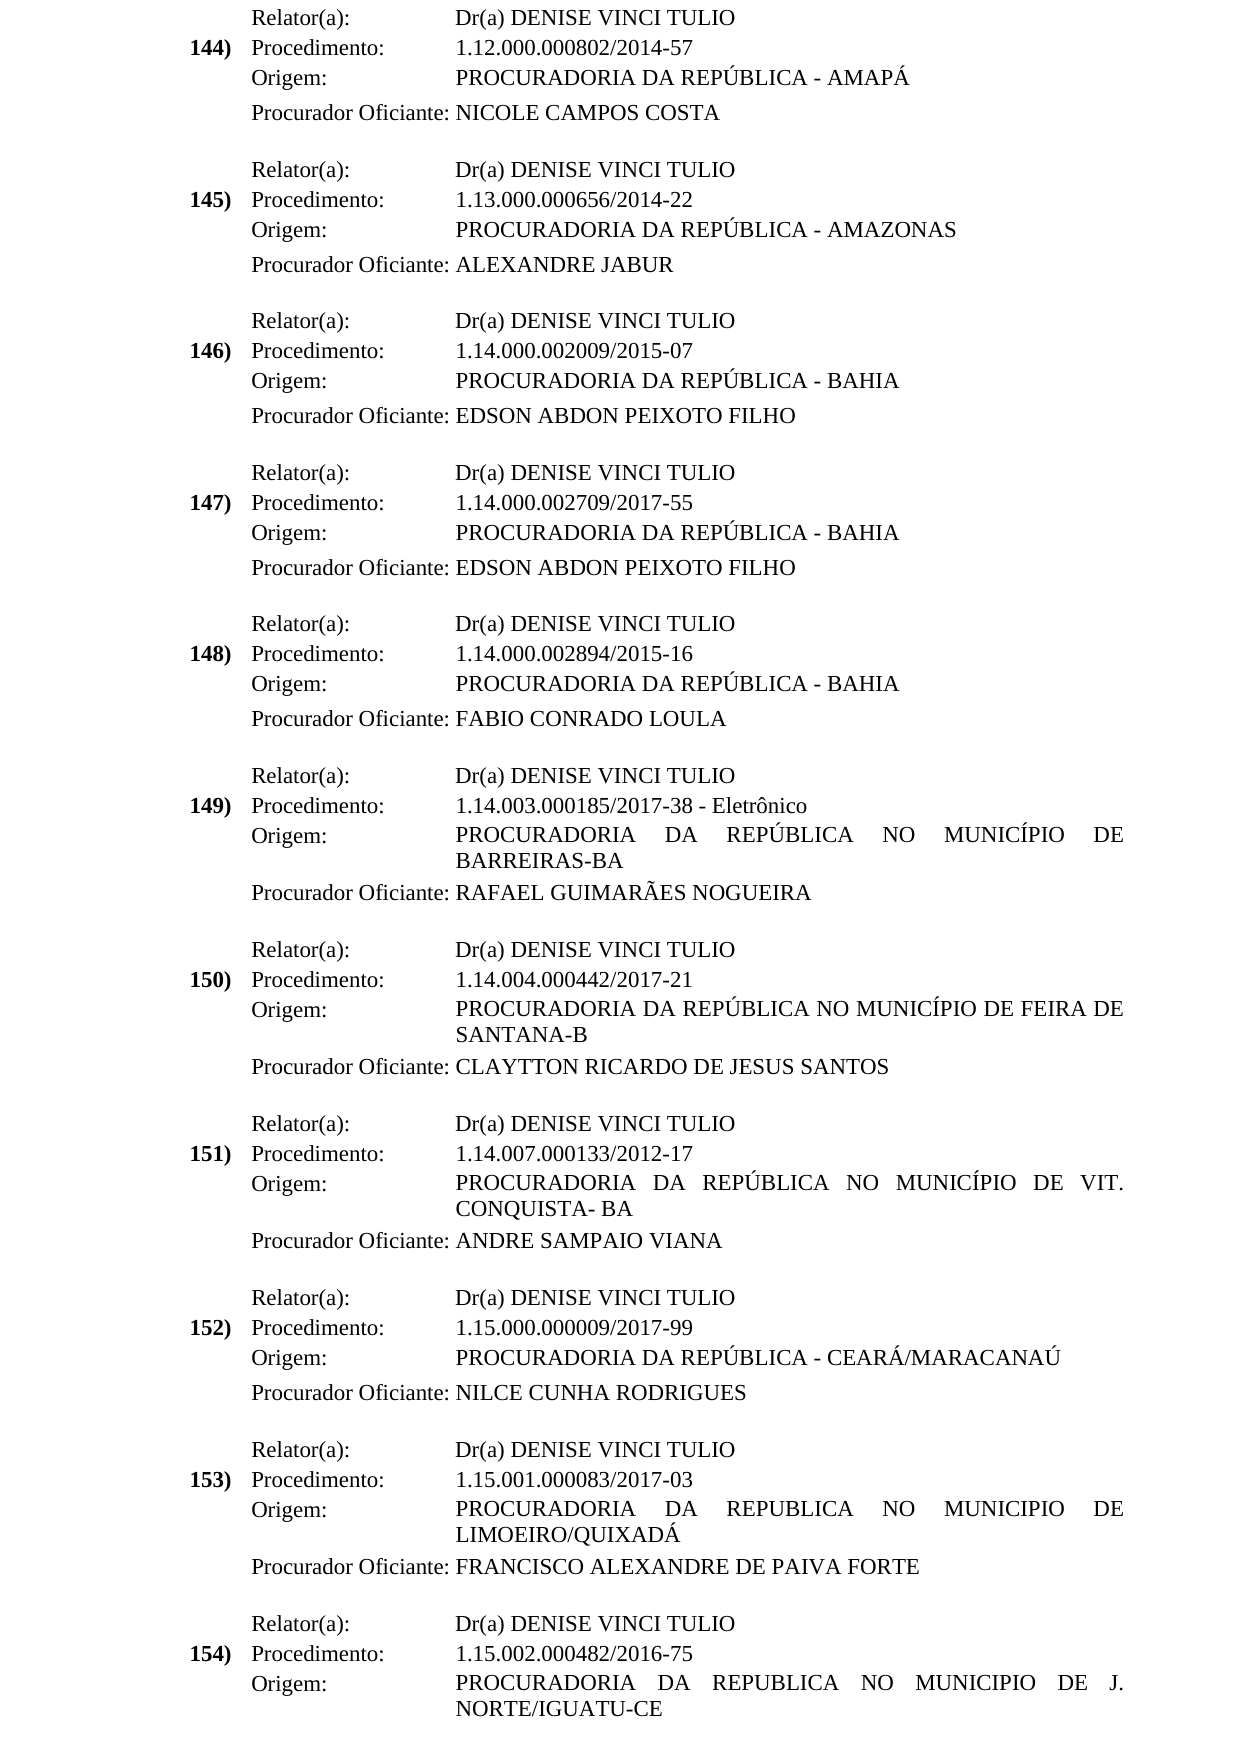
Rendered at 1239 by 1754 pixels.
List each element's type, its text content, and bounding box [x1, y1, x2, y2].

table_cell [0, 63, 189, 92]
table_cell [1125, 336, 1239, 365]
table_cell Origem: [251, 1495, 455, 1523]
table_cell [0, 639, 189, 668]
table_header Relator(a): [251, 3, 455, 32]
table_cell [1125, 1546, 1239, 1553]
table_header Relator(a): [251, 1109, 455, 1137]
table_cell [0, 306, 189, 336]
table_cell [0, 698, 189, 705]
table_header Relator(a): [251, 1609, 455, 1637]
table_cell 153) [189, 1465, 251, 1493]
table_cell Procedimento: [251, 1639, 455, 1667]
table_cell [1125, 63, 1239, 92]
table_cell [0, 849, 189, 872]
table_cell [455, 872, 1124, 879]
table_cell [0, 185, 189, 213]
table_cell Origem: [251, 1669, 455, 1697]
table_cell [251, 155, 1124, 184]
table_cell NILCE CUNHA RODRIGUES [455, 1379, 1124, 1430]
table_cell EDSON ABDON PEIXOTO FILHO [455, 402, 1124, 453]
table_cell PROCURADORIA DA REPUBLICA NO MUNICIPIO DE LIMOEIRO/QUIXADÁ [455, 1495, 1124, 1546]
table_cell 1.14.000.002894/2015-16 [455, 639, 1124, 668]
table_cell [189, 1283, 251, 1313]
table_cell [0, 1169, 189, 1197]
table_cell [0, 1024, 189, 1046]
table_cell [0, 251, 189, 302]
table_cell [0, 1639, 189, 1667]
table_cell [1125, 965, 1239, 993]
table_cell [0, 1109, 189, 1139]
table_cell 1.14.004.000442/2017-21 [455, 965, 1124, 993]
table_cell Procurador Oficiante: [251, 1553, 455, 1606]
table_cell [1125, 791, 1239, 819]
table_cell [189, 402, 251, 453]
table_cell [0, 546, 189, 554]
table_cell [189, 458, 251, 488]
table_cell [251, 1435, 1124, 1464]
table_cell Origem: [251, 821, 455, 849]
table_cell [251, 243, 455, 251]
table_cell [189, 872, 251, 879]
table_cell [1125, 1669, 1239, 1697]
table_cell Procedimento: [251, 1465, 455, 1493]
table_cell [189, 1435, 251, 1464]
table_cell [1125, 306, 1239, 336]
table_cell [0, 99, 189, 150]
table_cell [189, 546, 251, 554]
table_cell [1125, 935, 1239, 965]
table_cell [0, 1313, 189, 1342]
table_header Dr(a) DENISE VINCI TULIO [455, 1609, 1122, 1637]
table_cell [189, 1169, 251, 1197]
table_cell [1125, 1109, 1239, 1139]
table_cell [0, 1220, 189, 1227]
table_cell [0, 872, 189, 879]
table_cell ANDRE SAMPAIO VIANA [455, 1228, 1124, 1278]
table_cell Origem: [251, 669, 455, 698]
table_cell [1125, 92, 1239, 99]
table_cell [1125, 1465, 1239, 1493]
table_cell 149) [189, 791, 251, 819]
table_cell [1125, 1495, 1239, 1523]
table_cell 146) [189, 336, 251, 365]
table_cell [189, 698, 251, 705]
table_cell [0, 1523, 189, 1546]
table_cell [1125, 872, 1239, 879]
table_cell Procurador Oficiante: [251, 1228, 455, 1280]
table_cell PROCURADORIA DA REPÚBLICA - BAHIA [455, 518, 1124, 546]
table_cell [455, 546, 1124, 554]
table_cell Procedimento: [251, 488, 455, 516]
table_cell [189, 705, 251, 756]
table_cell [251, 1372, 455, 1379]
table_cell Procurador Oficiante: [251, 554, 455, 606]
table_header Relator(a): [251, 609, 455, 638]
table_cell [455, 1546, 1124, 1553]
table_cell FABIO CONRADO LOULA [455, 705, 1124, 756]
table_cell [251, 761, 1124, 791]
table_cell PROCURADORIA DA REPUBLICA NO MUNICIPIO DE J. NORTE/IGUATU-CE [455, 1669, 1124, 1720]
table_cell [1125, 251, 1239, 302]
table_cell [0, 395, 189, 402]
table_header Dr(a) DENISE VINCI TULIO [455, 155, 1122, 183]
table_cell [189, 995, 251, 1023]
table_cell [251, 1024, 455, 1046]
table_cell [455, 1372, 1124, 1379]
table_cell [1125, 761, 1239, 791]
table_cell [0, 1553, 189, 1604]
table_cell Procedimento: [251, 791, 455, 819]
table_cell [0, 1669, 189, 1697]
table_cell [189, 1343, 251, 1372]
table_cell [0, 879, 189, 930]
table_header Relator(a): [251, 1283, 455, 1312]
table_cell [189, 92, 251, 99]
table_cell [189, 251, 251, 302]
table_cell Origem: [251, 1169, 455, 1197]
table_cell Origem: [251, 63, 455, 92]
table_cell 145) [189, 185, 251, 213]
table_cell [0, 705, 189, 756]
table_cell [1125, 243, 1239, 251]
table_cell [455, 395, 1124, 402]
table_cell [189, 1553, 251, 1604]
table_cell [1125, 488, 1239, 516]
table_cell [1125, 33, 1239, 62]
table_cell [1125, 1435, 1239, 1464]
table_cell [1125, 1046, 1239, 1053]
table_cell [0, 1379, 189, 1430]
table_cell [1125, 366, 1239, 395]
table_cell [189, 879, 251, 930]
table_cell 148) [189, 639, 251, 668]
table_cell [0, 336, 189, 365]
table_header Dr(a) DENISE VINCI TULIO [455, 761, 1122, 789]
table_cell [1125, 215, 1239, 243]
table_cell [189, 306, 251, 336]
table_cell [0, 33, 189, 62]
table_cell [1125, 609, 1239, 639]
table_cell 1.15.001.000083/2017-03 [455, 1465, 1124, 1493]
table_cell [251, 1220, 455, 1227]
table_cell [251, 849, 455, 872]
table_cell Procedimento: [251, 965, 455, 993]
table_cell [189, 1669, 251, 1697]
table_cell [189, 1054, 251, 1104]
table_cell RAFAEL GUIMARÃES NOGUEIRA [455, 879, 1124, 930]
table_cell [1125, 518, 1239, 546]
table_cell [251, 458, 1124, 488]
table_cell Procurador Oficiante: [251, 879, 455, 932]
table_cell [0, 791, 189, 819]
table_header Dr(a) DENISE VINCI TULIO [455, 458, 1122, 486]
table_cell Origem: [251, 1343, 455, 1372]
table_cell [0, 366, 189, 395]
table_cell [189, 1495, 251, 1523]
table_cell Origem: [251, 518, 455, 546]
table_cell [1125, 1220, 1239, 1227]
table_cell [0, 669, 189, 698]
table_cell [1125, 1169, 1239, 1197]
table_cell [455, 1220, 1124, 1227]
table_cell PROCURADORIA DA REPÚBLICA - CEARÁ/MARACANAÚ [455, 1343, 1124, 1372]
table_cell [189, 518, 251, 546]
table_cell EDSON ABDON PEIXOTO FILHO [455, 554, 1124, 605]
table_cell 154) [189, 1639, 251, 1667]
table_cell Procedimento: [251, 185, 455, 213]
table_cell [1125, 458, 1239, 488]
table_cell 144) [189, 33, 251, 62]
table_cell [189, 99, 251, 150]
table_cell [0, 965, 189, 993]
table_cell PROCURADORIA DA REPÚBLICA - BAHIA [455, 669, 1124, 698]
table_cell Procurador Oficiante: [251, 251, 455, 303]
table_cell Origem: [251, 366, 455, 395]
table_cell [251, 1283, 1124, 1313]
table_cell [251, 1720, 455, 1727]
table_cell [251, 92, 455, 99]
table_cell [455, 1046, 1124, 1053]
table_cell [189, 243, 251, 251]
table_cell 1.14.003.000185/2017-38 - Eletrônico [455, 791, 1124, 819]
table_cell [189, 609, 251, 639]
table_header Dr(a) DENISE VINCI TULIO [455, 609, 1122, 638]
table_cell [0, 1198, 189, 1220]
table_cell [1125, 849, 1239, 872]
table_cell [189, 1109, 251, 1139]
table_cell [189, 1697, 251, 1720]
table_header Relator(a): [251, 935, 455, 963]
table_cell [189, 1546, 251, 1553]
table_cell [0, 609, 189, 639]
table_cell [251, 1046, 455, 1053]
table_cell [1125, 821, 1239, 849]
table_cell [189, 669, 251, 698]
table_cell ALEXANDRE JABUR [455, 251, 1124, 302]
table_cell PROCURADORIA DA REPÚBLICA NO MUNICÍPIO DE VIT. CONQUISTA- BA [455, 1169, 1124, 1220]
table_cell [251, 3, 1124, 33]
table_cell [0, 935, 189, 965]
table_header Relator(a): [251, 155, 455, 183]
table_cell [0, 1372, 189, 1379]
table_cell 1.14.000.002709/2017-55 [455, 488, 1124, 516]
table_cell [189, 849, 251, 872]
table_cell [1125, 1609, 1239, 1639]
table_cell [251, 546, 455, 554]
table_header Dr(a) DENISE VINCI TULIO [455, 3, 1122, 32]
table_cell [1125, 1054, 1239, 1104]
table_cell [455, 243, 1124, 251]
table_cell [455, 1720, 1124, 1727]
table_cell [189, 366, 251, 395]
table_cell [189, 215, 251, 243]
table_cell [1125, 1198, 1239, 1220]
table_cell [0, 155, 189, 184]
table_cell [1125, 1228, 1239, 1278]
table_cell [251, 306, 1124, 336]
table_cell [0, 995, 189, 1023]
table_header Dr(a) DENISE VINCI TULIO [455, 1435, 1122, 1463]
table_cell [251, 1109, 1124, 1139]
table_cell [0, 1609, 189, 1639]
table_cell [1125, 185, 1239, 213]
table_cell [251, 1523, 455, 1546]
table_cell [189, 1228, 251, 1278]
table_cell Procedimento: [251, 1313, 455, 1342]
table_cell [1125, 1024, 1239, 1046]
table_cell [1125, 546, 1239, 554]
table_cell [1125, 1372, 1239, 1379]
table_cell Origem: [251, 215, 455, 243]
table_cell [0, 1139, 189, 1167]
table_cell 147) [189, 488, 251, 516]
table_cell [1125, 99, 1239, 150]
table_cell 1.14.007.000133/2012-17 [455, 1139, 1124, 1167]
table_cell 1.14.000.002009/2015-07 [455, 336, 1124, 365]
table_cell [0, 1046, 189, 1053]
table_cell Procedimento: [251, 639, 455, 668]
table_cell [251, 1198, 455, 1220]
table_cell [251, 609, 1124, 639]
table_cell [189, 1220, 251, 1227]
table_cell PROCURADORIA DA REPÚBLICA - BAHIA [455, 366, 1124, 395]
table_cell 1.13.000.000656/2014-22 [455, 185, 1124, 213]
table_cell [0, 1054, 189, 1104]
table_cell Origem: [251, 995, 455, 1023]
table_cell PROCURADORIA DA REPÚBLICA NO MUNICÍPIO DE BARREIRAS-BA [455, 821, 1124, 872]
table_header Relator(a): [251, 306, 455, 335]
table_cell [1125, 1343, 1239, 1372]
table_cell [0, 821, 189, 849]
table_cell [1125, 1139, 1239, 1167]
table_cell [1125, 1697, 1239, 1720]
table_cell [1125, 705, 1239, 756]
table_cell FRANCISCO ALEXANDRE DE PAIVA FORTE [455, 1553, 1124, 1604]
table_cell [0, 1283, 189, 1313]
table_cell [1125, 995, 1239, 1023]
table_cell [0, 554, 189, 605]
table_cell [189, 1198, 251, 1220]
table_header Dr(a) DENISE VINCI TULIO [455, 1283, 1122, 1312]
table_header Relator(a): [251, 761, 455, 789]
table_cell [189, 1523, 251, 1546]
table_header Relator(a): [251, 1435, 455, 1463]
table_cell [251, 935, 1124, 965]
table_cell 152) [189, 1313, 251, 1342]
table_cell [189, 155, 251, 184]
table_cell [0, 518, 189, 546]
table_header Dr(a) DENISE VINCI TULIO [455, 935, 1122, 963]
table_cell 1.15.002.000482/2016-75 [455, 1639, 1124, 1667]
table_cell [189, 1379, 251, 1430]
table_cell [1125, 1553, 1239, 1604]
table_cell [0, 1343, 189, 1372]
table_cell [1125, 3, 1239, 33]
table_cell [189, 3, 251, 33]
table_header Dr(a) DENISE VINCI TULIO [455, 306, 1122, 335]
table_cell [0, 243, 189, 251]
table_cell Procedimento: [251, 33, 455, 62]
table_cell [0, 215, 189, 243]
table_cell Procedimento: [251, 1139, 455, 1167]
table_cell [189, 761, 251, 791]
table_cell [251, 1697, 455, 1720]
table_cell [189, 935, 251, 965]
table_header Dr(a) DENISE VINCI TULIO [455, 1109, 1122, 1137]
table_cell [251, 872, 455, 879]
table_cell [1125, 1379, 1239, 1430]
table_cell [1125, 698, 1239, 705]
table_cell [1125, 639, 1239, 668]
table_cell [189, 1372, 251, 1379]
table_cell [189, 1046, 251, 1053]
table_cell 151) [189, 1139, 251, 1167]
table_cell [1125, 1720, 1239, 1727]
table_cell [0, 92, 189, 99]
table_cell [0, 1546, 189, 1553]
table_cell Procurador Oficiante: [251, 99, 455, 152]
table_cell [0, 1465, 189, 1493]
table_cell [0, 1228, 189, 1278]
table_cell [1125, 669, 1239, 698]
table_cell 1.15.000.000009/2017-99 [455, 1313, 1124, 1342]
table_cell PROCURADORIA DA REPÚBLICA - AMAPÁ [455, 63, 1124, 92]
table_cell [189, 821, 251, 849]
table_cell [1125, 1313, 1239, 1342]
table_cell [189, 1024, 251, 1046]
table_cell Procurador Oficiante: [251, 705, 455, 758]
table_cell [1125, 1639, 1239, 1667]
table_header Relator(a): [251, 458, 455, 486]
table_cell Procurador Oficiante: [251, 1054, 455, 1106]
table_cell 150) [189, 965, 251, 993]
table_cell [455, 698, 1124, 705]
table_cell [0, 458, 189, 488]
table_cell [251, 1609, 1124, 1639]
table_cell [251, 698, 455, 705]
table_cell [1125, 1523, 1239, 1546]
table_cell [1125, 155, 1239, 184]
table_cell [1125, 1283, 1239, 1313]
table_cell [1125, 402, 1239, 453]
table_cell [0, 402, 189, 453]
table_cell [1125, 554, 1239, 605]
table_cell [0, 1720, 189, 1727]
table_cell [251, 1546, 455, 1553]
table_cell [0, 488, 189, 516]
table_cell PROCURADORIA DA REPÚBLICA NO MUNICÍPIO DE FEIRA DE SANTANA-B [455, 995, 1124, 1046]
table_cell Procedimento: [251, 336, 455, 365]
table_cell [251, 395, 455, 402]
table_cell [0, 1435, 189, 1464]
table_cell [189, 395, 251, 402]
table_cell PROCURADORIA DA REPÚBLICA - AMAZONAS [455, 215, 1124, 243]
table_cell [1125, 395, 1239, 402]
table_cell [189, 554, 251, 605]
table_cell CLAYTTON RICARDO DE JESUS SANTOS [455, 1054, 1124, 1104]
table_cell Procurador Oficiante: [251, 402, 455, 455]
table_cell 1.12.000.000802/2014-57 [455, 33, 1124, 62]
table_cell [189, 1720, 251, 1727]
table_cell NICOLE CAMPOS COSTA [455, 99, 1124, 150]
table_cell [0, 1697, 189, 1720]
table_cell [189, 63, 251, 92]
table_cell Procurador Oficiante: [251, 1379, 455, 1432]
table_cell [455, 92, 1124, 99]
table_cell [1125, 879, 1239, 930]
table_cell [0, 761, 189, 791]
table_cell [0, 1495, 189, 1523]
table_cell [189, 1609, 251, 1639]
table_cell [0, 3, 189, 33]
